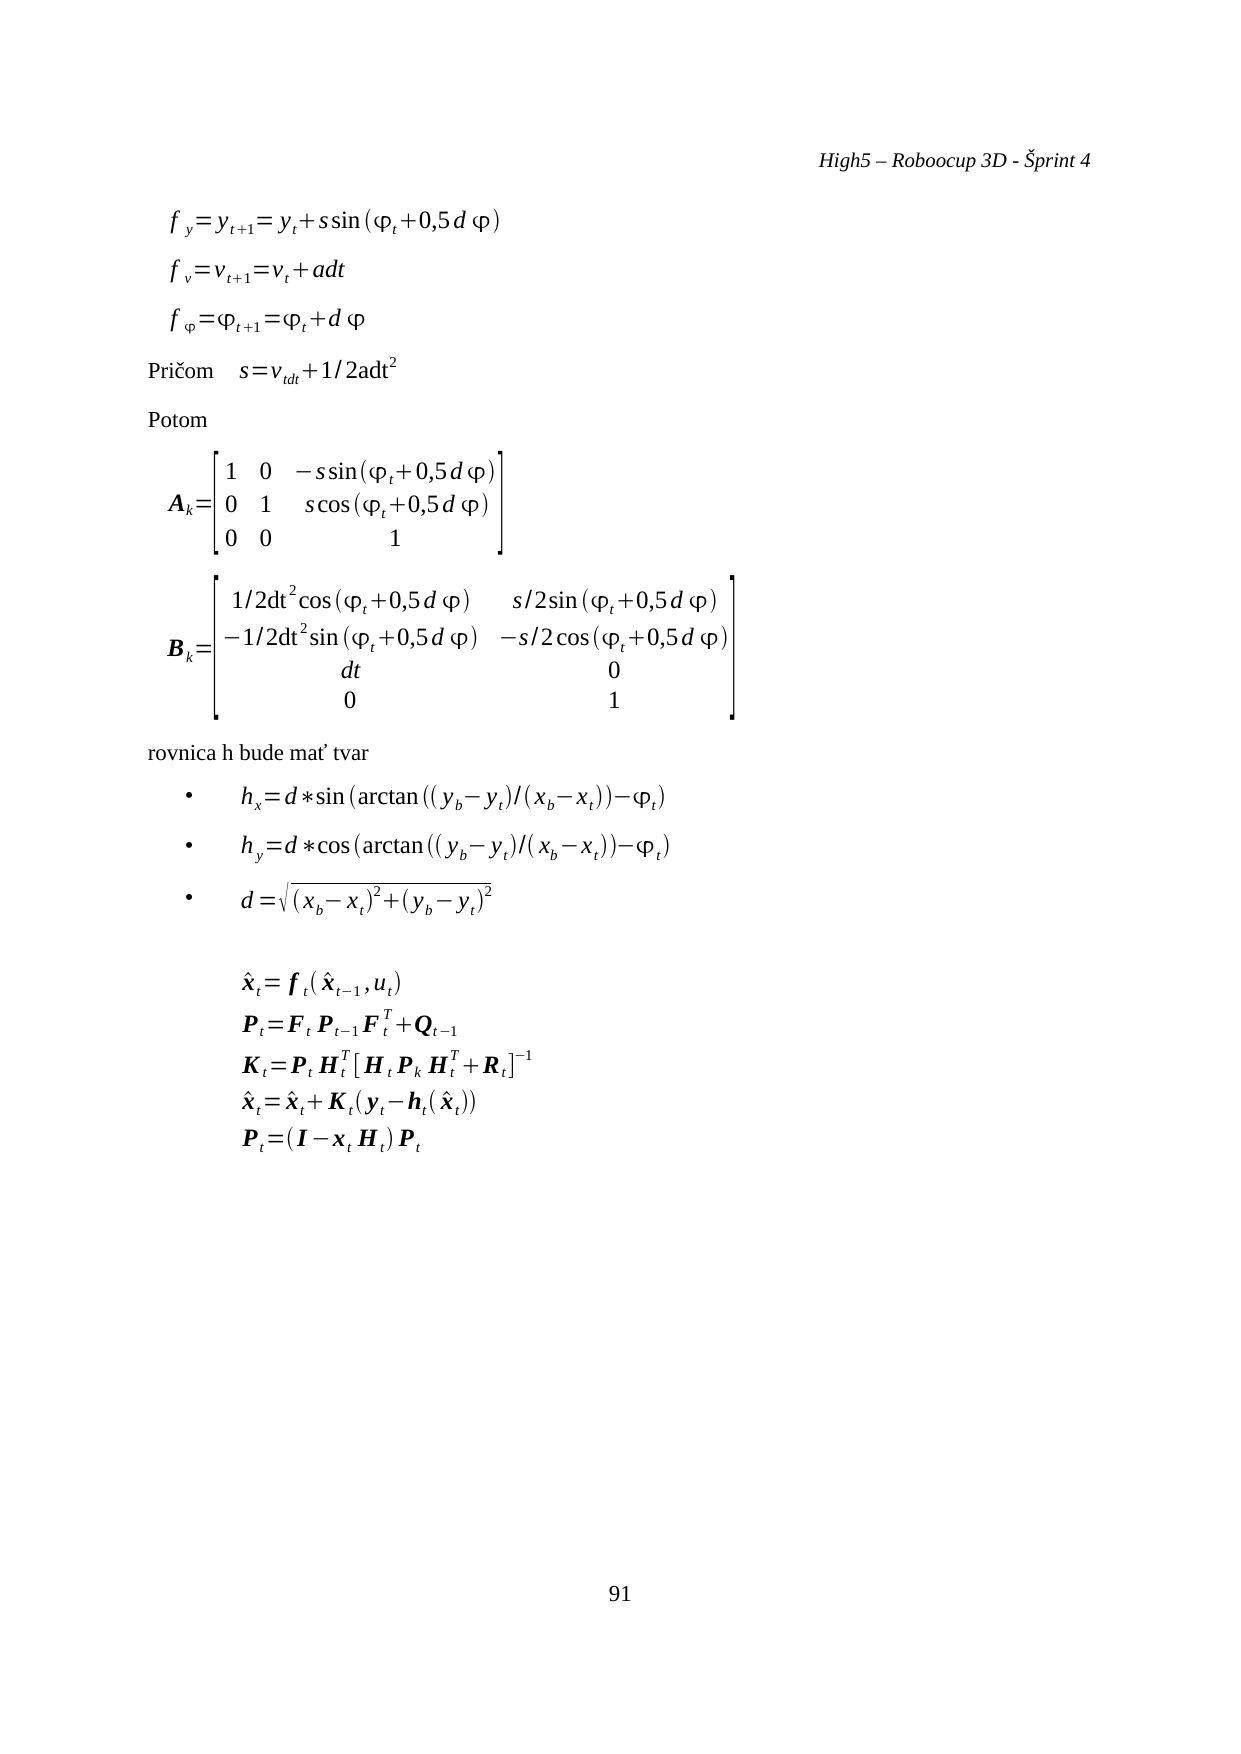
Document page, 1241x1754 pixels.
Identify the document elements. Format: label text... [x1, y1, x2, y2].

text Potom [148, 406, 1093, 432]
text rovnica h bude mať tvar [148, 738, 1093, 765]
text Pričom [148, 353, 1093, 388]
